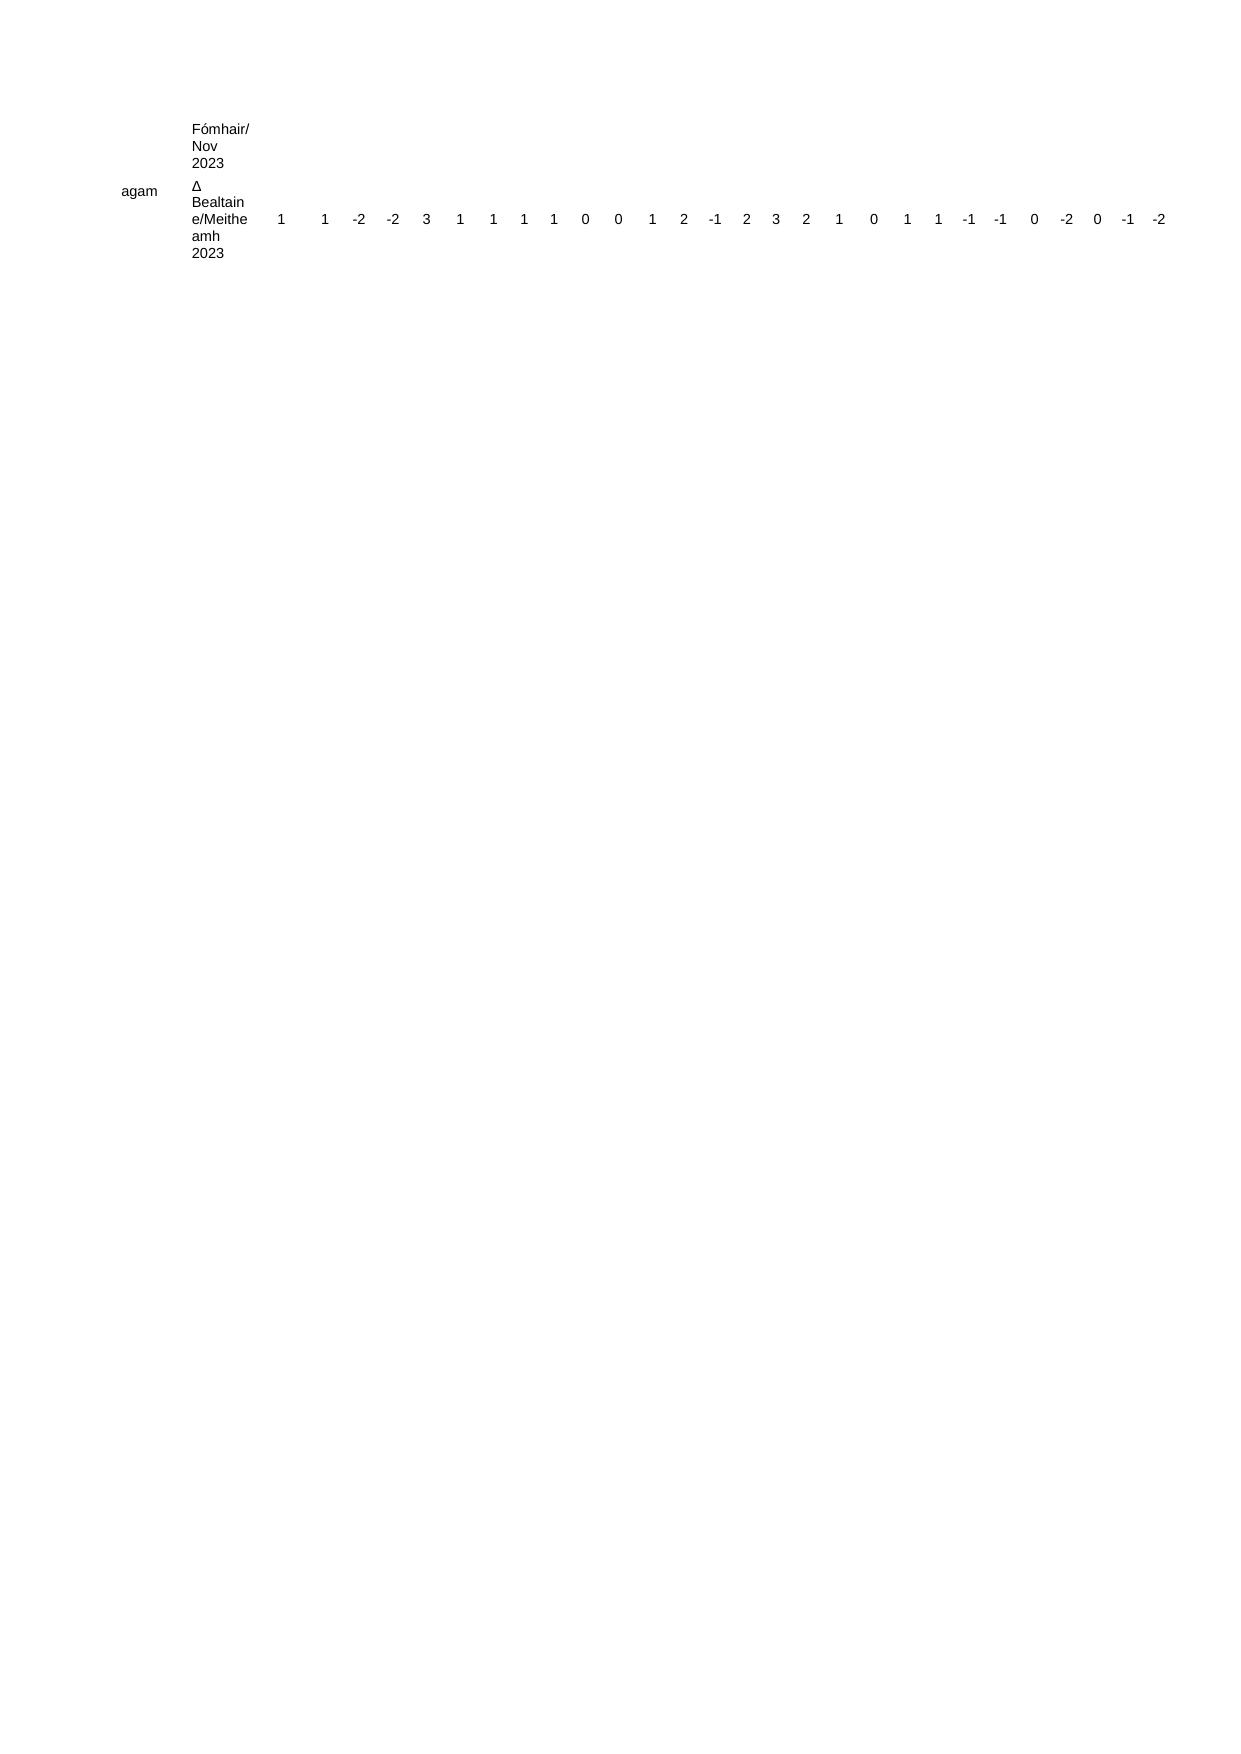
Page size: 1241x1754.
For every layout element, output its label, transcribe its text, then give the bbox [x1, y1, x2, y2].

table_cell 0 [856, 174, 892, 264]
table_cell 1 [635, 174, 669, 264]
table_cell 1 [822, 174, 856, 264]
table_cell 2 [790, 174, 822, 264]
table_cell [341, 118, 376, 174]
table_cell [409, 118, 443, 174]
table_cell agam [118, 118, 189, 264]
table_cell [984, 118, 1016, 174]
table_cell [510, 118, 538, 174]
table_cell [732, 118, 761, 174]
table_cell [635, 118, 669, 174]
table_cell -1 [954, 174, 984, 264]
table_cell [376, 118, 409, 174]
table_cell [670, 118, 698, 174]
table_cell -2 [376, 174, 409, 264]
table_cell [856, 118, 892, 174]
table_cell 1 [923, 174, 954, 264]
table_cell [1053, 118, 1081, 174]
table_cell -1 [1114, 174, 1142, 264]
table_cell [761, 118, 790, 174]
table_cell -2 [1142, 174, 1175, 264]
table_cell [892, 118, 923, 174]
table_cell [1142, 118, 1175, 174]
table_cell 1 [254, 174, 308, 264]
table_cell 3 [409, 174, 443, 264]
table_cell 1 [443, 174, 477, 264]
table_cell [538, 118, 569, 174]
table_cell [1114, 118, 1142, 174]
table_cell -2 [1053, 174, 1081, 264]
table_cell 0 [1081, 174, 1114, 264]
table_cell [698, 118, 732, 174]
table_cell 1 [892, 174, 923, 264]
table_cell [1081, 118, 1114, 174]
table_cell [923, 118, 954, 174]
table_cell -1 [984, 174, 1016, 264]
table_cell 3 [761, 174, 790, 264]
table_cell [822, 118, 856, 174]
table_cell Fómhair/Nov 2023 [189, 118, 254, 174]
table_cell 1 [538, 174, 569, 264]
table_cell [954, 118, 984, 174]
table_cell 0 [569, 174, 602, 264]
table_cell [254, 118, 308, 174]
table_cell [308, 118, 341, 174]
table_cell 0 [1016, 174, 1052, 264]
table_cell [477, 118, 510, 174]
table_cell 1 [477, 174, 510, 264]
table_cell [790, 118, 822, 174]
table_cell 0 [602, 174, 635, 264]
table_cell [1016, 118, 1052, 174]
table_cell -1 [698, 174, 732, 264]
table_cell 1 [510, 174, 538, 264]
table_cell [569, 118, 602, 174]
table_cell -2 [341, 174, 376, 264]
table_cell [443, 118, 477, 174]
table_cell [602, 118, 635, 174]
table_cell 2 [670, 174, 698, 264]
table_cell 1 [308, 174, 341, 264]
table_cell 2 [732, 174, 761, 264]
table_cell Δ Bealtaine/Meitheamh 2023 [189, 174, 254, 264]
